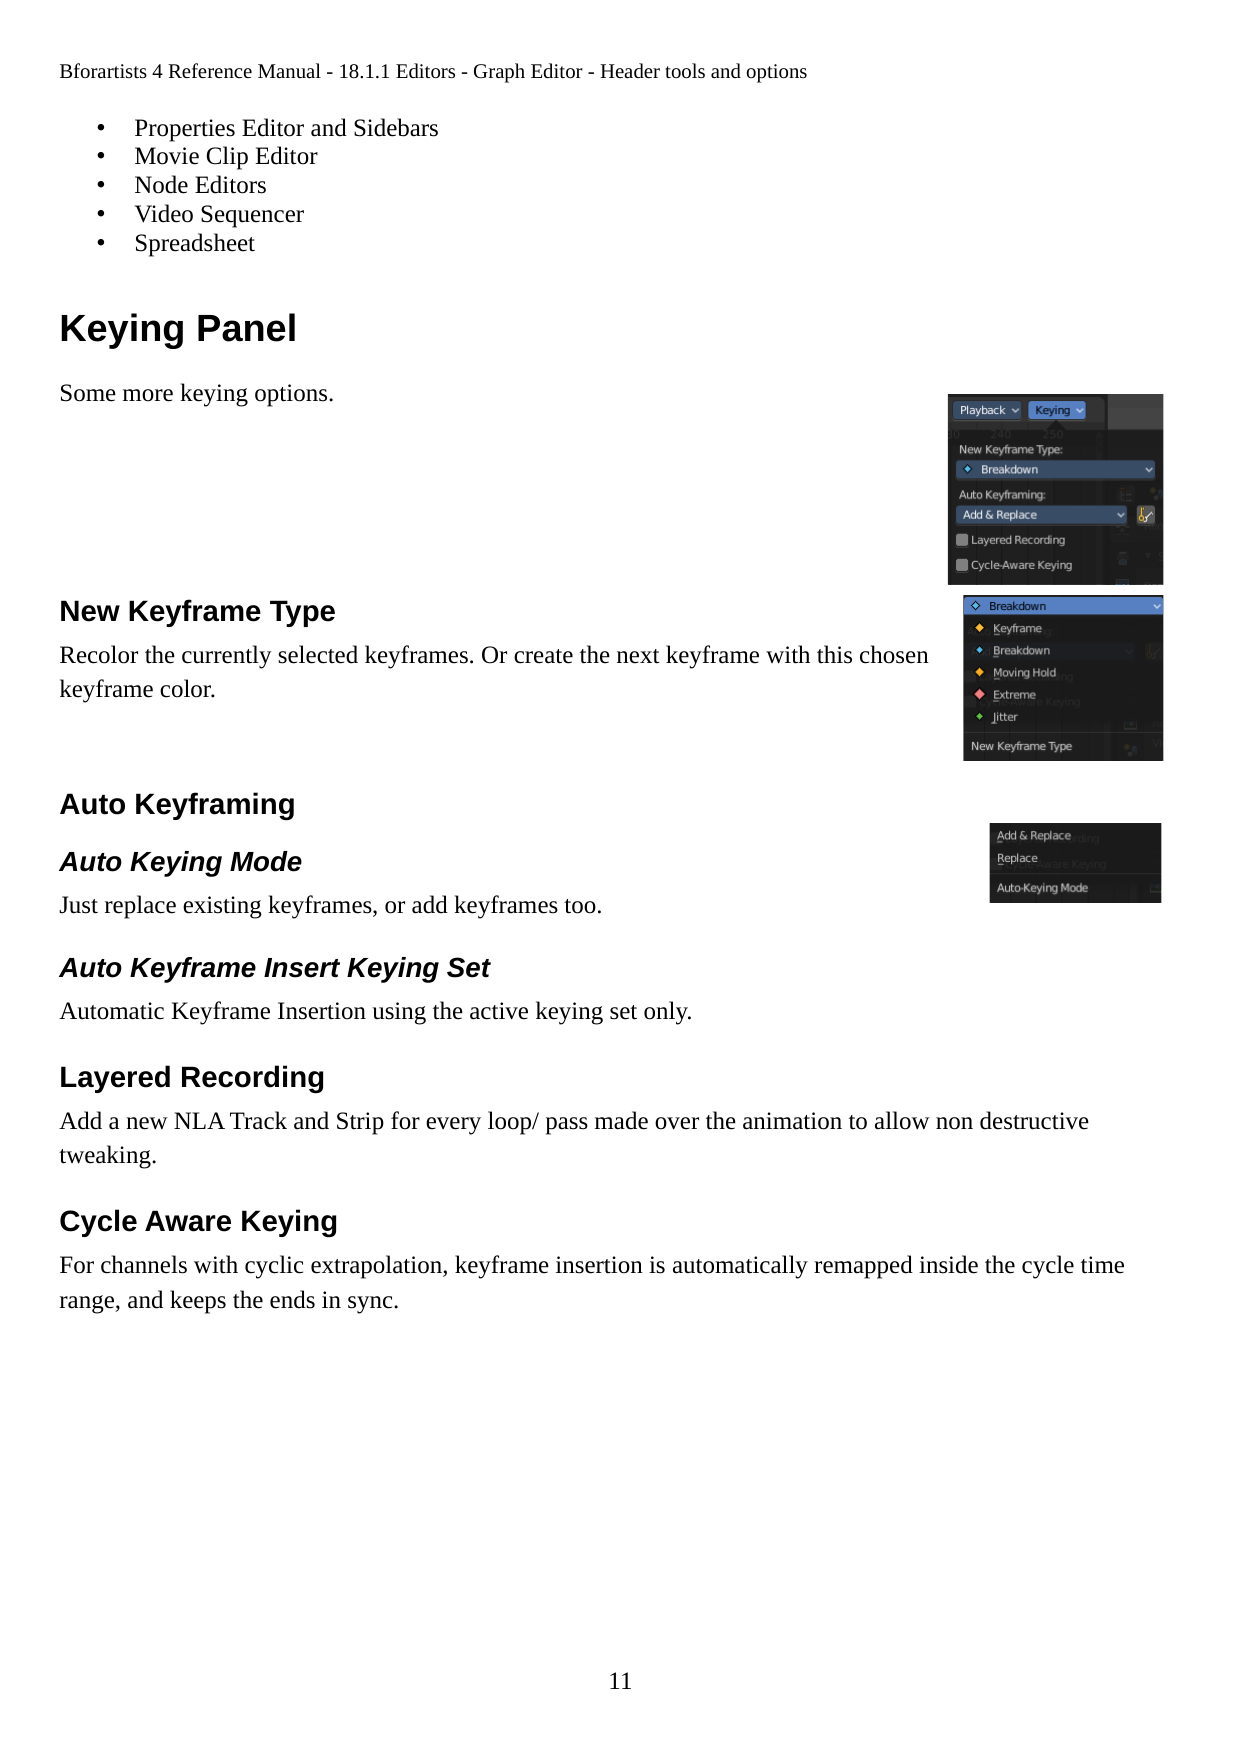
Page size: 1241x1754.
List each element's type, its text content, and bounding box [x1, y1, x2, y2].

subtitle Auto Keyframing [59, 787, 1181, 821]
text Some more keying options. [59, 378, 1181, 407]
subtitle Cycle Aware Keying [59, 1204, 1181, 1238]
picture [947, 394, 1164, 585]
subtitle Auto Keying Mode [59, 846, 989, 878]
list Spreadsheet [97, 228, 1181, 256]
text Automatic Keyframe Insertion using the active keying set only. [59, 996, 1181, 1025]
subtitle Auto Keyframe Insert Keying Set [59, 952, 1181, 984]
text Recolor the currently selected keyframes. Or create the next keyframe with this chosen keyframe color. [59, 640, 963, 703]
list Video Sequencer [97, 199, 1181, 228]
subtitle [1162, 846, 1181, 878]
text Add a new NLA Track and Strip for every loop/ pass made over the animation to allow non destructive tweaking. [59, 1106, 1181, 1169]
list Properties Editor and Sidebars [97, 113, 1181, 141]
subtitle New Keyframe Type [59, 594, 1181, 627]
text For channels with cyclic extrapolation, keyframe insertion is automatically remapped inside the cycle time range, and keeps the ends in sync. [59, 1250, 1181, 1314]
list Node Editors [97, 170, 1181, 199]
list Movie Clip Editor [97, 141, 1181, 170]
subtitle Layered Recording [59, 1060, 1181, 1093]
picture [989, 823, 1162, 903]
picture [963, 595, 1164, 761]
text Just replace existing keyframes, or add keyframes too. [59, 890, 1181, 919]
subtitle Keying Panel [59, 305, 1181, 349]
